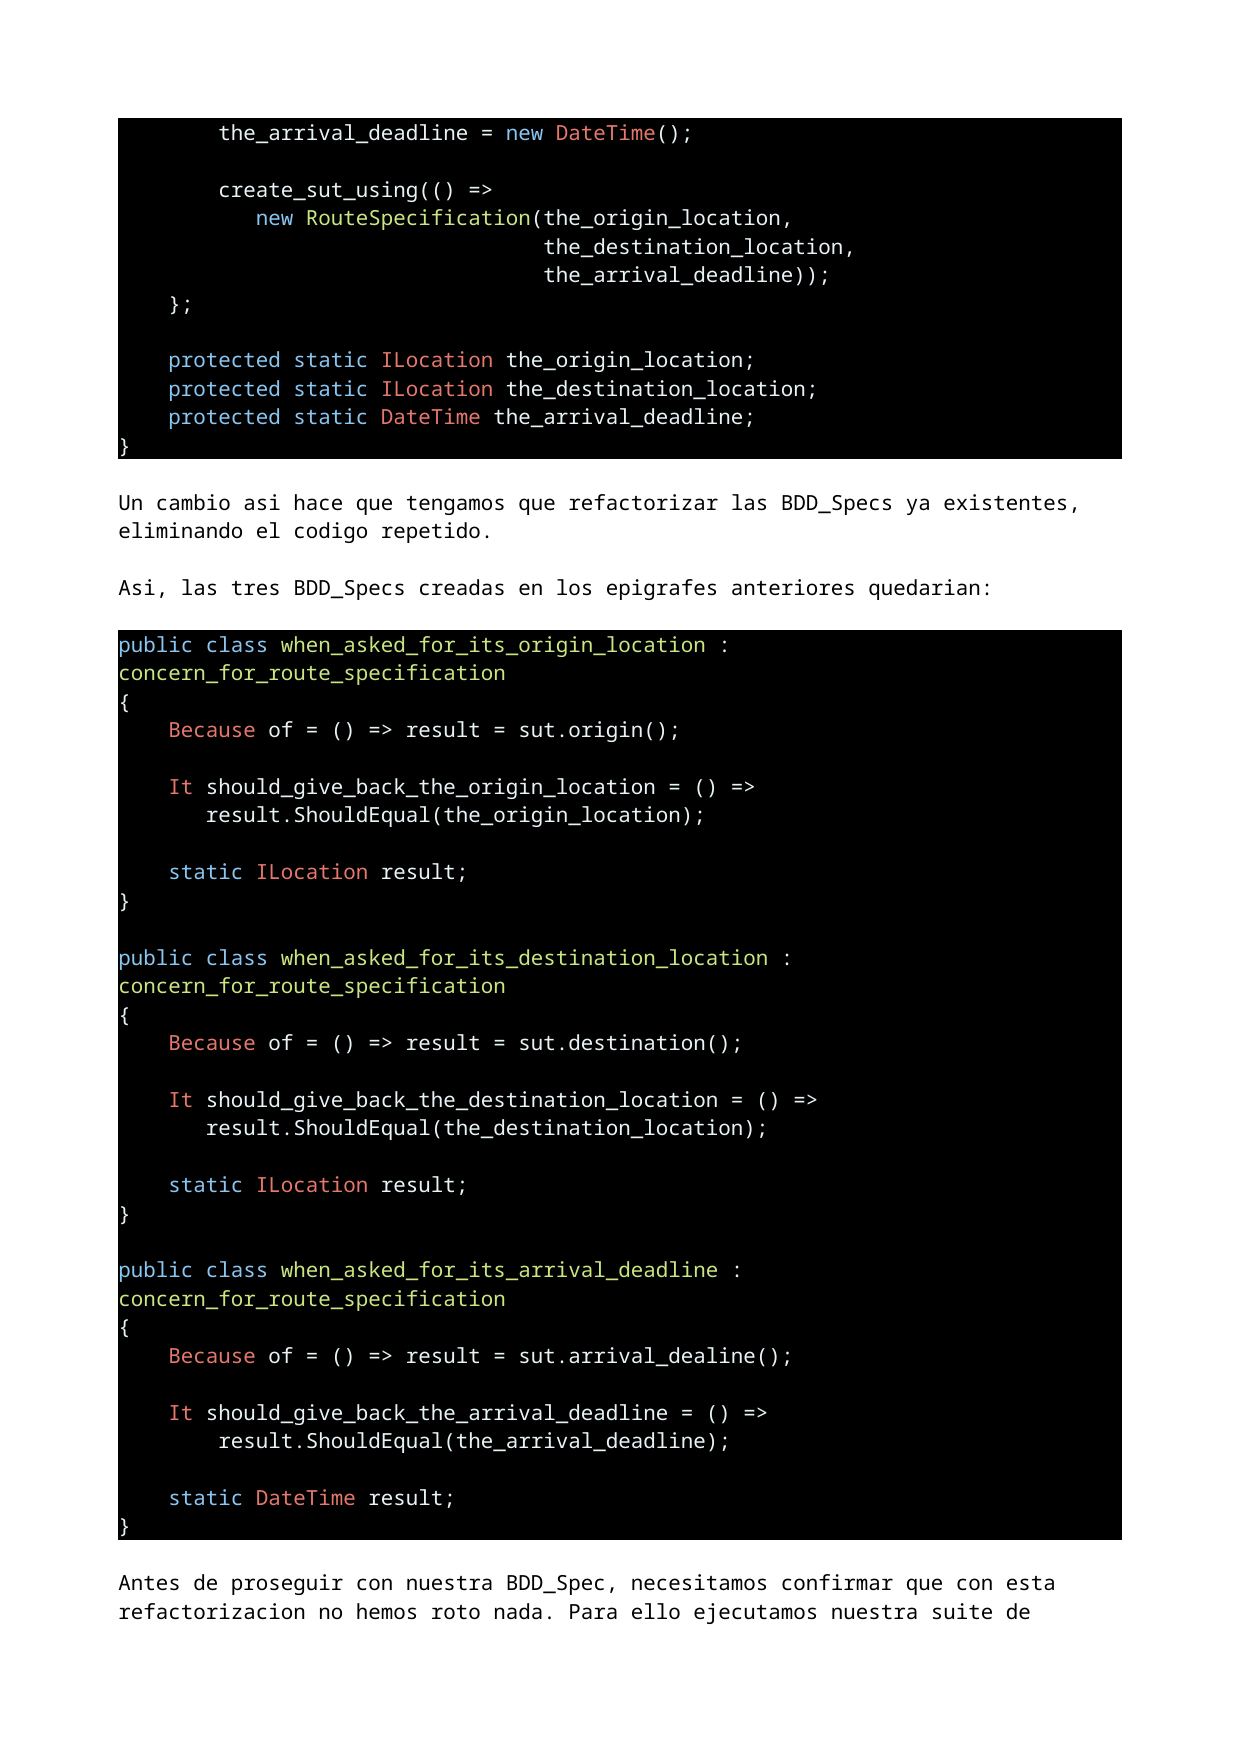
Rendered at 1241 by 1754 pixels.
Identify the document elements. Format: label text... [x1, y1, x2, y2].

text new RouteSpecification(the_origin_location, [118, 203, 1122, 232]
text result.ShouldEqual(the_origin_location); [118, 801, 1122, 829]
text { [118, 1312, 1122, 1341]
text the_arrival_deadline = new DateTime(); [118, 118, 1122, 147]
text It should_give_back_the_arrival_deadline = () => [118, 1398, 1122, 1426]
text the_arrival_deadline)); [118, 260, 1122, 289]
text the_destination_location, [118, 232, 1122, 260]
text static DateTime result; [118, 1483, 1122, 1512]
text { [118, 1000, 1122, 1028]
text static ILocation result; [118, 1170, 1122, 1199]
text result.ShouldEqual(the_arrival_deadline); [118, 1426, 1122, 1455]
text Un cambio asi hace que tengamos que refactorizar las BDD_Specs ya existentes, eliminando el codigo repetido. [118, 488, 1122, 545]
text }; [118, 289, 1122, 317]
text { [118, 687, 1122, 715]
text Antes de proseguir con nuestra BDD_Spec, necesitamos confirmar que con esta refactorizacion no hemos roto nada. Para ello ejecutamos nuestra suite de [118, 1568, 1122, 1625]
text It should_give_back_the_destination_location = () => [118, 1085, 1122, 1113]
text public class when_asked_for_its_arrival_deadline : concern_for_route_specification [118, 1256, 1122, 1312]
text } [118, 431, 1122, 459]
text } [118, 886, 1122, 914]
text It should_give_back_the_origin_location = () => [118, 772, 1122, 801]
text static ILocation result; [118, 857, 1122, 886]
text } [118, 1199, 1122, 1227]
text } [118, 1512, 1122, 1540]
text Because of = () => result = sut.origin(); [118, 715, 1122, 744]
text create_sut_using(() => [118, 175, 1122, 203]
text public class when_asked_for_its_destination_location : concern_for_route_specification [118, 943, 1122, 1000]
text protected static DateTime the_arrival_deadline; [118, 402, 1122, 431]
text public class when_asked_for_its_origin_location : concern_for_route_specification [118, 630, 1122, 687]
text Because of = () => result = sut.arrival_dealine(); [118, 1341, 1122, 1369]
text Asi, las tres BDD_Specs creadas en los epigrafes anteriores quedarian: [118, 573, 1122, 602]
text protected static ILocation the_destination_location; [118, 374, 1122, 402]
text protected static ILocation the_origin_location; [118, 346, 1122, 374]
text result.ShouldEqual(the_destination_location); [118, 1113, 1122, 1142]
text Because of = () => result = sut.destination(); [118, 1028, 1122, 1057]
